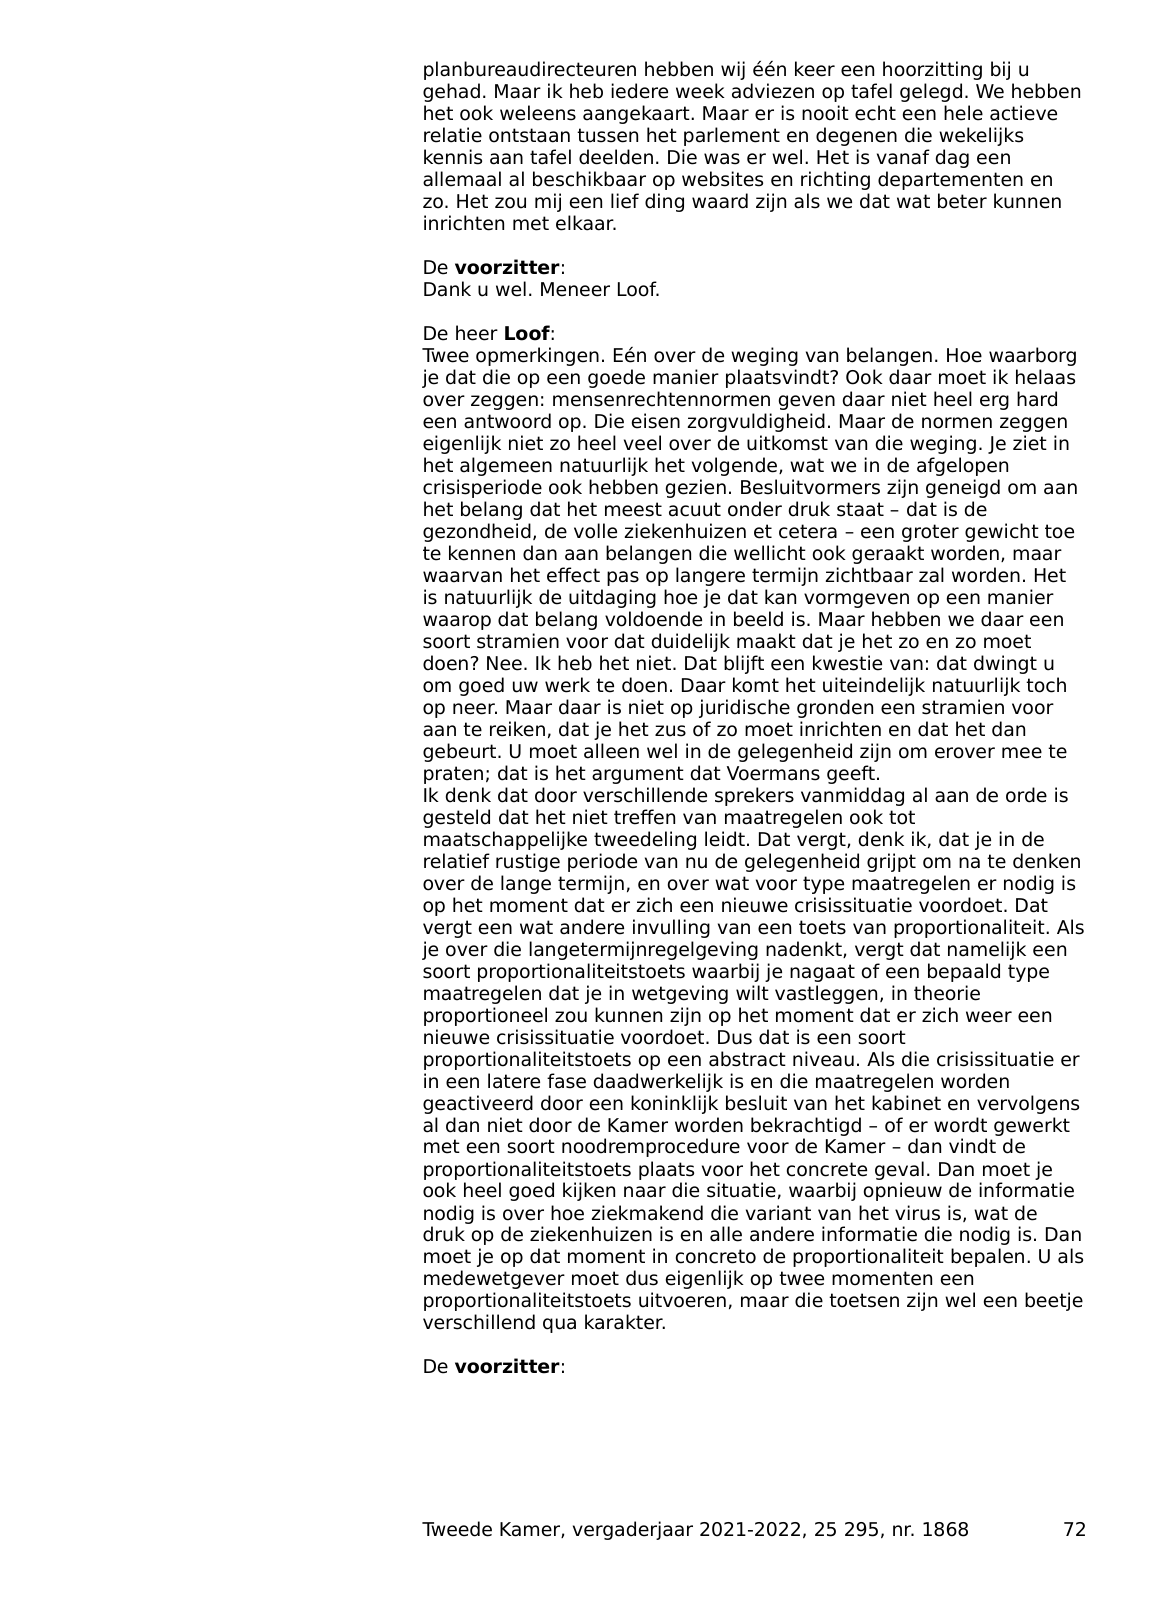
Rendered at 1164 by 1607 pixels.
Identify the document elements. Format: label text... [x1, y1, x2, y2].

text planbureaudirecteuren hebben wij één keer een hoorzitting bij u gehad. Maar ik heb iedere week adviezen op tafel gelegd. We hebben het ook weleens aangekaart. Maar er is nooit echt een hele actieve relatie ontstaan tussen het parlement en degenen die wekelijks kennis aan tafel deelden. Die was er wel. Het is vanaf dag een allemaal al beschikbaar op websites en richting departementen en zo. Het zou mij een lief ding waard zijn als we dat wat beter kunnen inrichten met elkaar. [422, 59, 1087, 235]
text De voorzitter: [422, 257, 1087, 279]
text De voorzitter: [422, 1356, 1087, 1378]
text Dank u wel. Meneer Loof. [422, 279, 1087, 301]
text Ik denk dat door verschillende sprekers vanmiddag al aan de orde is gesteld dat het niet treffen van maatregelen ook tot maatschappelijke tweedeling leidt. Dat vergt, denk ik, dat je in de relatief rustige periode van nu de gelegenheid grijpt om na te denken over de lange termijn, en over wat voor type maatregelen er nodig is op het moment dat er zich een nieuwe crisissituatie voordoet. Dat vergt een wat andere invulling van een toets van proportionaliteit. Als je over die langetermijnregelgeving nadenkt, vergt dat namelijk een soort proportionaliteitstoets waarbij je nagaat of een bepaald type maatregelen dat je in wetgeving wilt vastleggen, in theorie proportioneel zou kunnen zijn op het moment dat er zich weer een nieuwe crisissituatie voordoet. Dus dat is een soort proportionaliteitstoets op een abstract niveau. Als die crisissituatie er in een latere fase daadwerkelijk is en die maatregelen worden geactiveerd door een koninklijk besluit van het kabinet en vervolgens al dan niet door de Kamer worden bekrachtigd – of er wordt gewerkt met een soort noodremprocedure voor de Kamer – dan vindt de proportionaliteitstoets plaats voor het concrete geval. Dan moet je ook heel goed kijken naar die situatie, waarbij opnieuw de informatie nodig is over hoe ziekmakend die variant van het virus is, wat de druk op de ziekenhuizen is en alle andere informatie die nodig is. Dan moet je op dat moment in concreto de proportionaliteit bepalen. U als medewetgever moet dus eigenlijk op twee momenten een proportionaliteitstoets uitvoeren, maar die toetsen zijn wel een beetje verschillend qua karakter. [422, 785, 1087, 1334]
text Twee opmerkingen. Eén over de weging van belangen. Hoe waarborg je dat die op een goede manier plaatsvindt? Ook daar moet ik helaas over zeggen: mensenrechtennormen geven daar niet heel erg hard een antwoord op. Die eisen zorgvuldigheid. Maar de normen zeggen eigenlijk niet zo heel veel over de uitkomst van die weging. Je ziet in het algemeen natuurlijk het volgende, wat we in de afgelopen crisisperiode ook hebben gezien. Besluitvormers zijn geneigd om aan het belang dat het meest acuut onder druk staat – dat is de gezondheid, de volle ziekenhuizen et cetera – een groter gewicht toe te kennen dan aan belangen die wellicht ook geraakt worden, maar waarvan het effect pas op langere termijn zichtbaar zal worden. Het is natuurlijk de uitdaging hoe je dat kan vormgeven op een manier waarop dat belang voldoende in beeld is. Maar hebben we daar een soort stramien voor dat duidelijk maakt dat je het zo en zo moet doen? Nee. Ik heb het niet. Dat blijft een kwestie van: dat dwingt u om goed uw werk te doen. Daar komt het uiteindelijk natuurlijk toch op neer. Maar daar is niet op juridische gronden een stramien voor aan te reiken, dat je het zus of zo moet inrichten en dat het dan gebeurt. U moet alleen wel in de gelegenheid zijn om erover mee te praten; dat is het argument dat Voermans geeft. [422, 345, 1087, 785]
text De heer Loof: [422, 323, 1087, 345]
